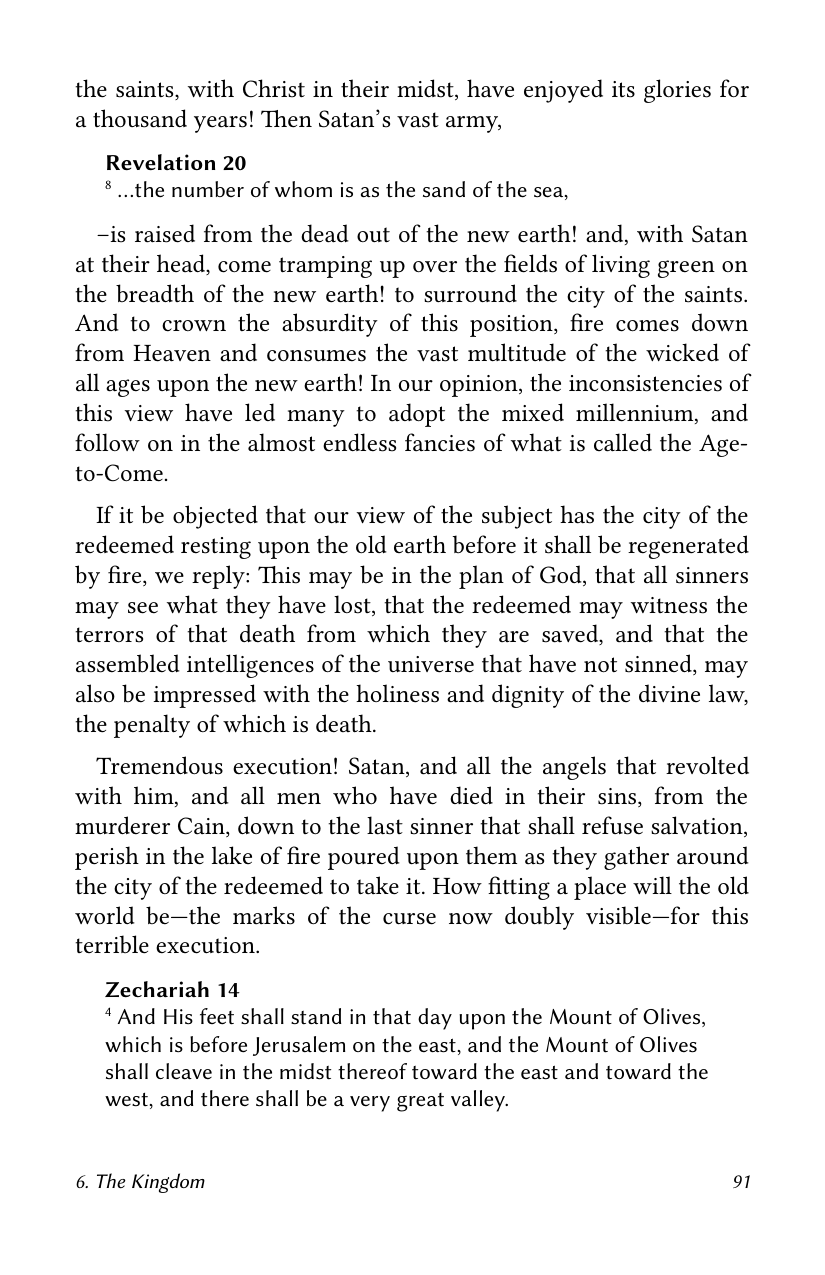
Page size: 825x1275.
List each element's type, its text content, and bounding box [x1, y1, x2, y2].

text –is raised from the dead out of the new earth! and, with Satan at their head, come tramping up over the fields of living green on the breadth of the new earth! to surround the city of the saints. And to crown the absurdity of this position, fire comes down from Heaven and consumes the vast multitude of the wicked of all ages upon the new earth! In our opinion, the inconsistencies of this view have led many to adopt the mixed millennium, and follow on in the almost endless fancies of what is called the Age-to-Come. [75, 220, 750, 487]
text Revelation 20 [105, 150, 750, 176]
text the saints, with Christ in their midst, have enjoyed its glories for a thousand years! Then Satan’s vast army, [75, 75, 750, 133]
text If it be objected that our view of the subject has the city of the redeemed resting upon the old earth before it shall be regenerated by fire, we reply: This may be in the plan of God, that all sinners may see what they have lost, that the redeemed may witness the terrors of that death from which they are saved, and that the assembled intelligences of the universe that have not sinned, may also be impressed with the holiness and dignity of the divine law, the penalty of which is death. [75, 501, 750, 739]
text 8 ...the number of whom is as the sand of the sea, [105, 177, 720, 203]
text 4 And His feet shall stand in that day upon the Mount of Olives, which is before Jerusalem on the east, and the Mount of Olives shall cleave in the midst thereof toward the east and toward the west, and there shall be a very great valley. [105, 1004, 720, 1112]
text Tremendous execution! Satan, and all the angels that revolted with him, and all men who have died in their sins, from the murderer Cain, down to the last sinner that shall refuse salvation, perish in the lake of fire poured upon them as they gather around the city of the redeemed to take it. How fitting a place will the old world be—the marks of the curse now doubly visible—for this terrible execution. [75, 752, 750, 960]
text Zechariah 14 [105, 976, 750, 1003]
